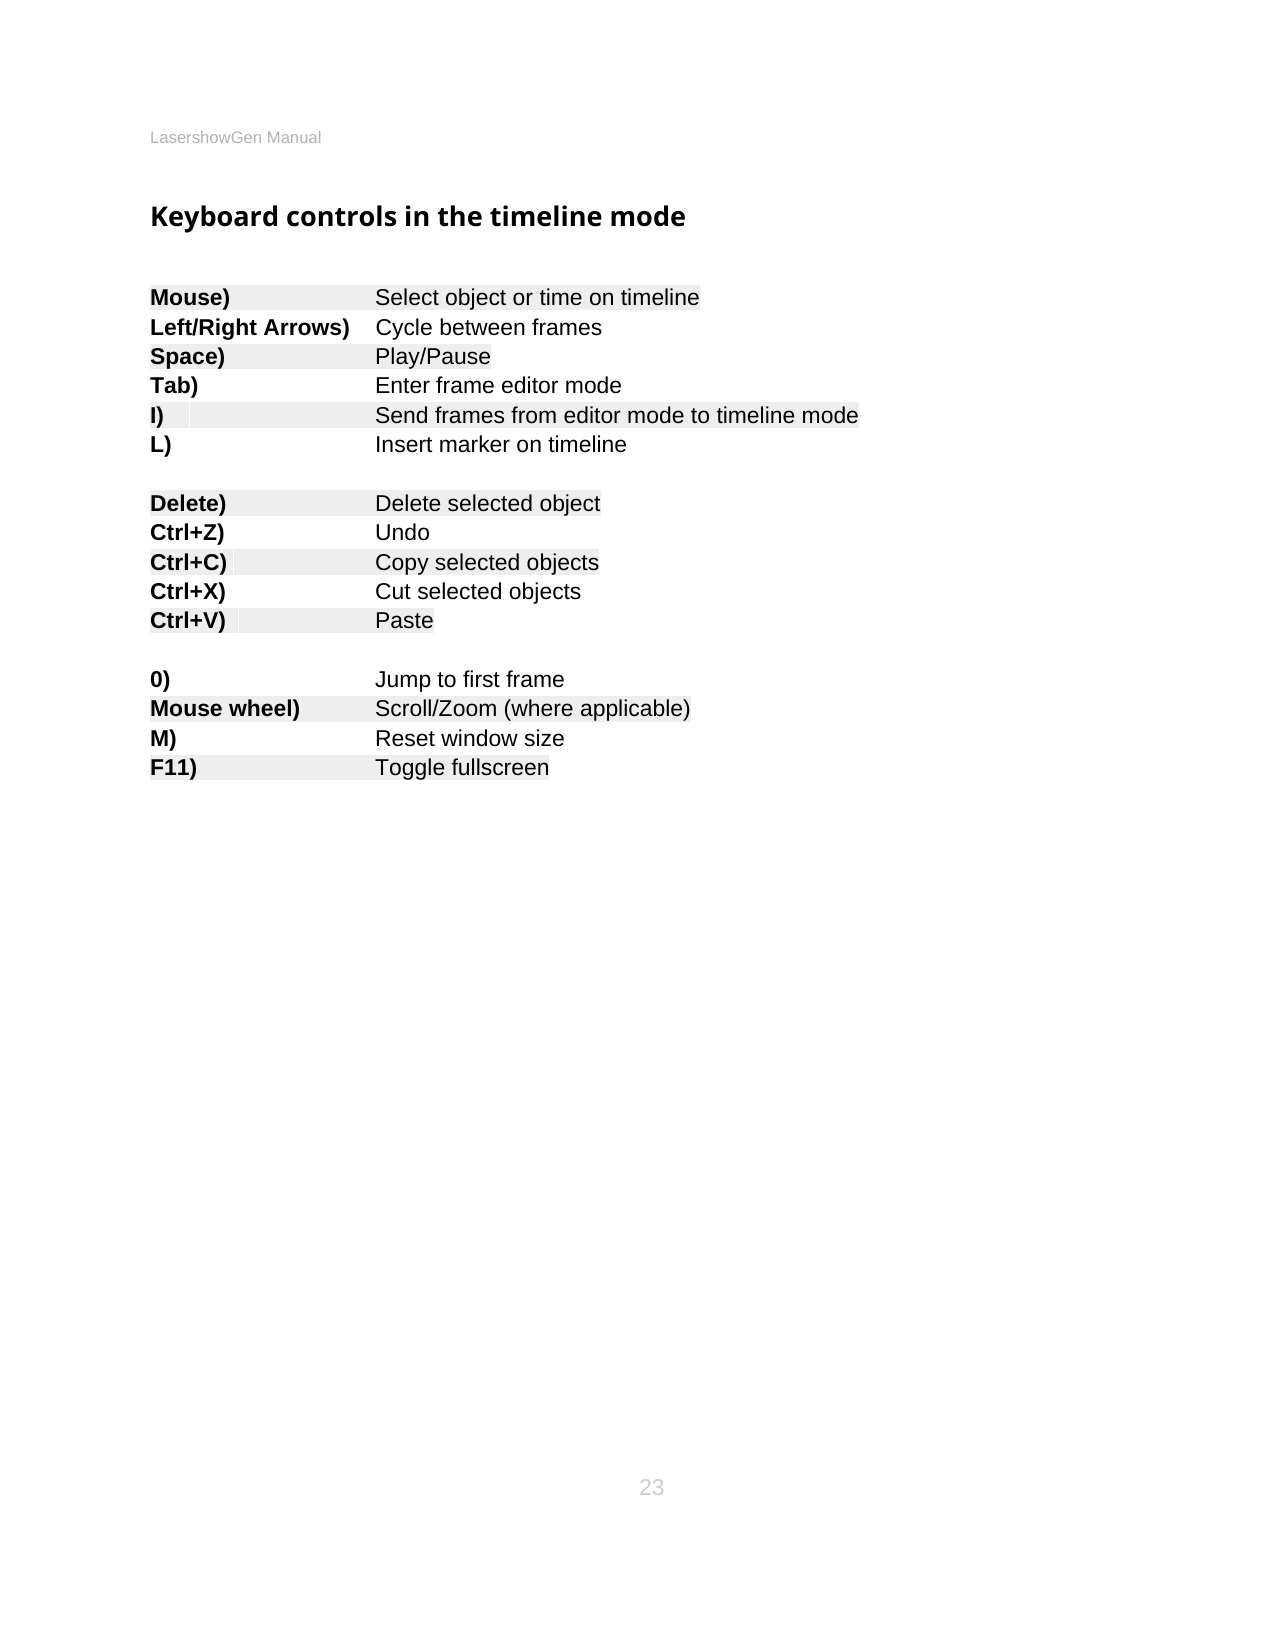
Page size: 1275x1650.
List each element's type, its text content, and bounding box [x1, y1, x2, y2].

text I) Send frames from editor mode to timeline mode [150, 402, 1153, 428]
text Ctrl+X) Cut selected objects [150, 578, 1153, 604]
text Tab) Enter frame editor mode [150, 373, 1153, 398]
text Delete) Delete selected object [150, 490, 1153, 516]
text Mouse wheel) Scroll/Zoom (where applicable) [150, 696, 1153, 722]
text Mouse) Select object or time on timeline [150, 285, 1153, 310]
text L) Insert marker on timeline [150, 432, 1153, 457]
text 0) Jump to first frame [150, 667, 1153, 692]
text Left/Right Arrows) Cycle between frames [150, 314, 1153, 340]
text M) Reset window size [150, 725, 1153, 751]
text Space) Play/Pause [150, 343, 1153, 369]
text F11) Toggle fullscreen [150, 755, 1153, 780]
text Ctrl+V) Paste [150, 608, 1153, 633]
subtitle Keyboard controls in the timeline mode [150, 197, 1153, 234]
text Ctrl+Z) Undo [150, 520, 1153, 545]
text Ctrl+C) Copy selected objects [150, 549, 1153, 575]
